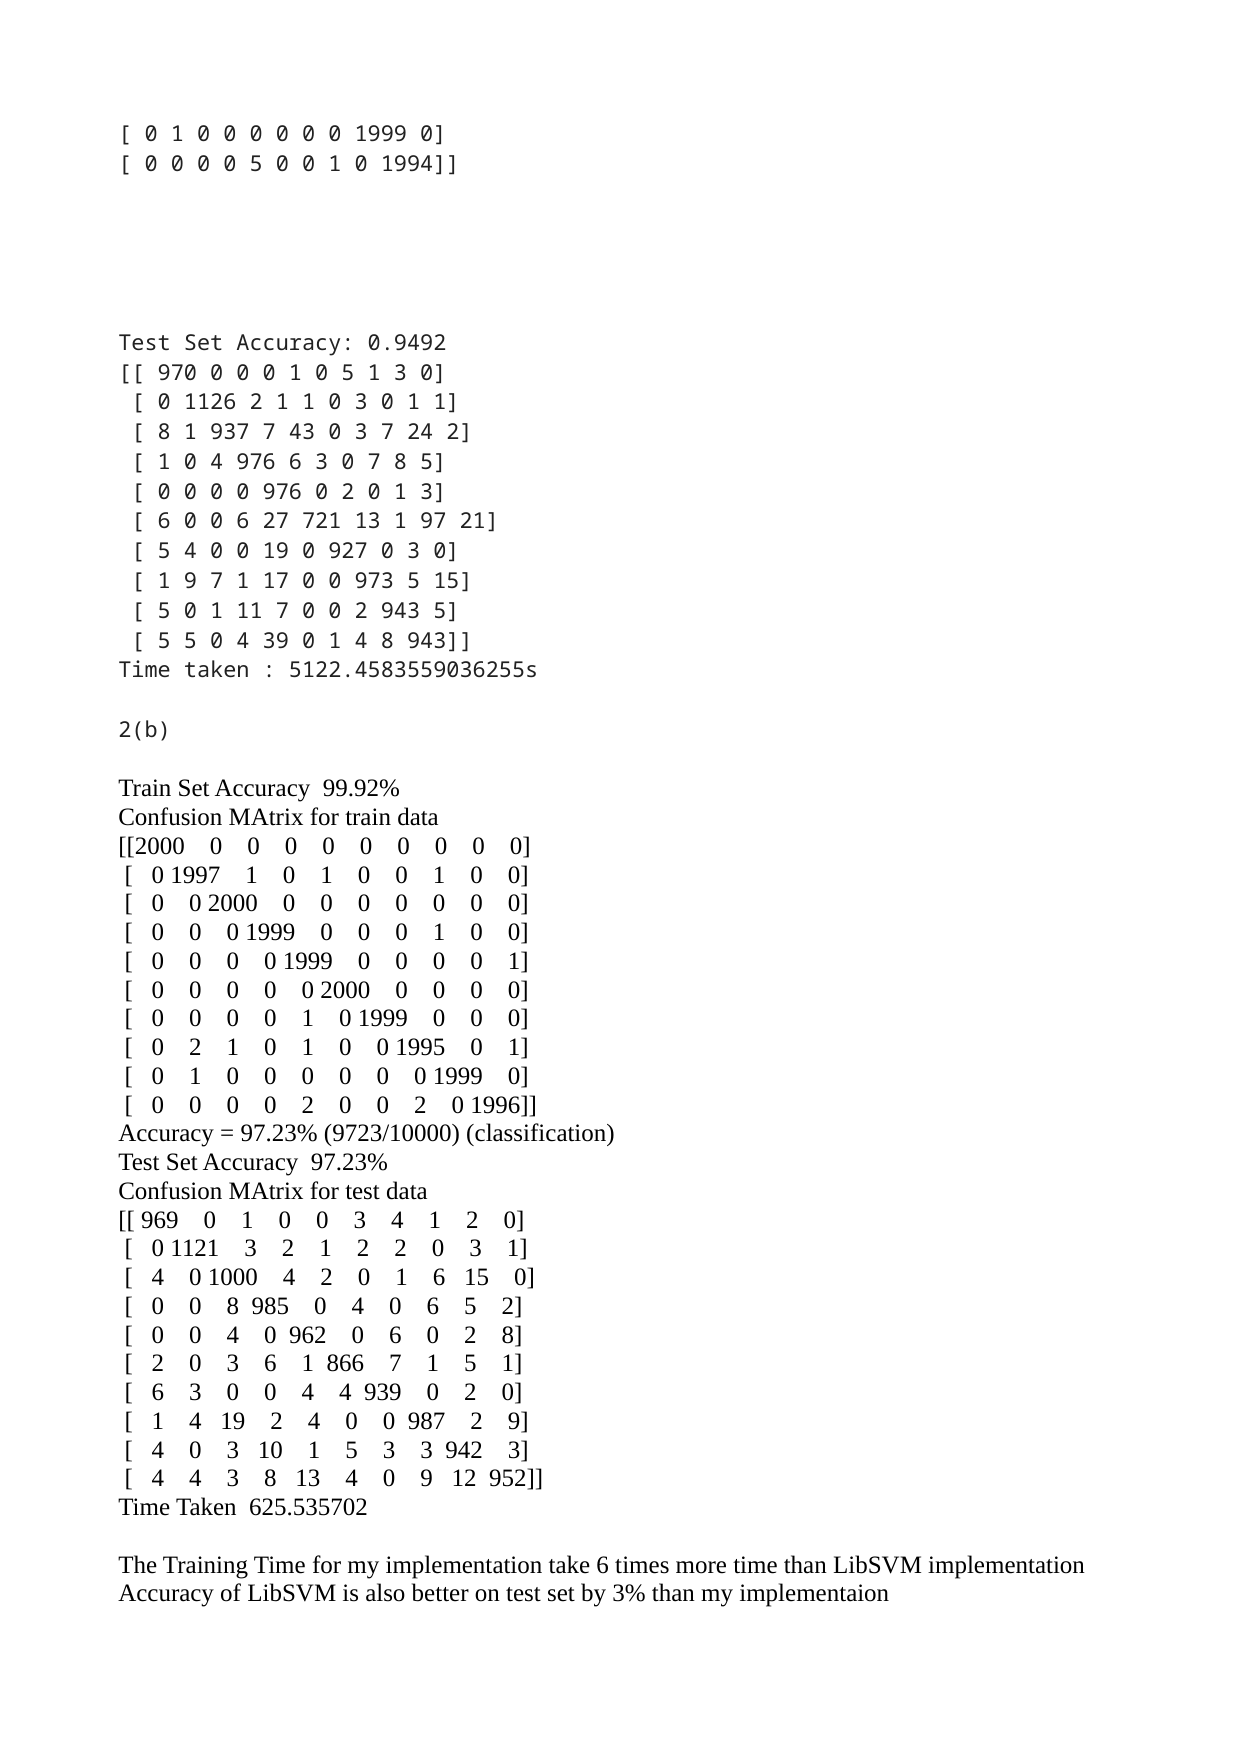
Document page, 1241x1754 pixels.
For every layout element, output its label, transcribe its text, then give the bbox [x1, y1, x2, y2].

text [ 8 1 937 7 43 0 3 7 24 2] [118, 416, 1122, 446]
text [ 0 0 0 0 0 2000 0 0 0 0] [118, 975, 1122, 1003]
text [[ 969 0 1 0 0 3 4 1 2 0] [118, 1205, 1122, 1233]
text [ 0 0 8 985 0 4 0 6 5 2] [118, 1291, 1122, 1320]
text [[ 970 0 0 0 1 0 5 1 3 0] [118, 356, 1122, 386]
text 2(b) [118, 714, 1122, 744]
text [ 0 0 4 0 962 0 6 0 2 8] [118, 1320, 1122, 1348]
text [ 6 0 0 6 27 721 13 1 97 21] [118, 505, 1122, 535]
text Time Taken 625.535702 [118, 1492, 1122, 1521]
text [ 1 0 4 976 6 3 0 7 8 5] [118, 446, 1122, 476]
text Train Set Accuracy 99.92% [118, 773, 1122, 802]
text [ 2 0 3 6 1 866 7 1 5 1] [118, 1348, 1122, 1377]
text Test Set Accuracy: 0.9492 [118, 327, 1122, 356]
text The Training Time for my implementation take 6 times more time than LibSVM implementation [118, 1550, 1122, 1578]
text [ 0 0 0 0 976 0 2 0 1 3] [118, 476, 1122, 505]
text [ 1 9 7 1 17 0 0 973 5 15] [118, 565, 1122, 595]
text [ 0 2 1 0 1 0 0 1995 0 1] [118, 1032, 1122, 1061]
text [ 0 0 2000 0 0 0 0 0 0 0] [118, 888, 1122, 917]
text [ 0 0 0 0 1 0 1999 0 0 0] [118, 1003, 1122, 1032]
text [ 0 0 0 0 1999 0 0 0 0 1] [118, 946, 1122, 975]
text [ 4 0 1000 4 2 0 1 6 15 0] [118, 1262, 1122, 1291]
text [ 0 1126 2 1 1 0 3 0 1 1] [118, 386, 1122, 416]
text [ 0 0 0 0 5 0 0 1 0 1994]] [118, 148, 1122, 178]
text [ 0 1 0 0 0 0 0 0 1999 0] [118, 1061, 1122, 1090]
text Accuracy of LibSVM is also better on test set by 3% than my implementaion [118, 1578, 1122, 1607]
text [ 6 3 0 0 4 4 939 0 2 0] [118, 1377, 1122, 1406]
text [ 4 4 3 8 13 4 0 9 12 952]] [118, 1463, 1122, 1492]
text [ 0 1 0 0 0 0 0 0 1999 0] [118, 118, 1122, 148]
text [ 5 5 0 4 39 0 1 4 8 943]] [118, 624, 1122, 654]
text [ 0 1121 3 2 1 2 2 0 3 1] [118, 1233, 1122, 1262]
text [ 0 0 0 1999 0 0 0 1 0 0] [118, 917, 1122, 946]
text Confusion MAtrix for train data [118, 802, 1122, 831]
text [[2000 0 0 0 0 0 0 0 0 0] [118, 831, 1122, 860]
text [ 1 4 19 2 4 0 0 987 2 9] [118, 1406, 1122, 1435]
text Accuracy = 97.23% (9723/10000) (classification) [118, 1118, 1122, 1147]
text [ 0 1997 1 0 1 0 0 1 0 0] [118, 860, 1122, 888]
text Time taken : 5122.4583559036255s [118, 654, 1122, 684]
text [ 0 0 0 0 2 0 0 2 0 1996]] [118, 1090, 1122, 1118]
text [ 5 4 0 0 19 0 927 0 3 0] [118, 535, 1122, 565]
text Test Set Accuracy 97.23% [118, 1147, 1122, 1176]
text [ 4 0 3 10 1 5 3 3 942 3] [118, 1435, 1122, 1463]
text Confusion MAtrix for test data [118, 1176, 1122, 1205]
text [ 5 0 1 11 7 0 0 2 943 5] [118, 595, 1122, 624]
